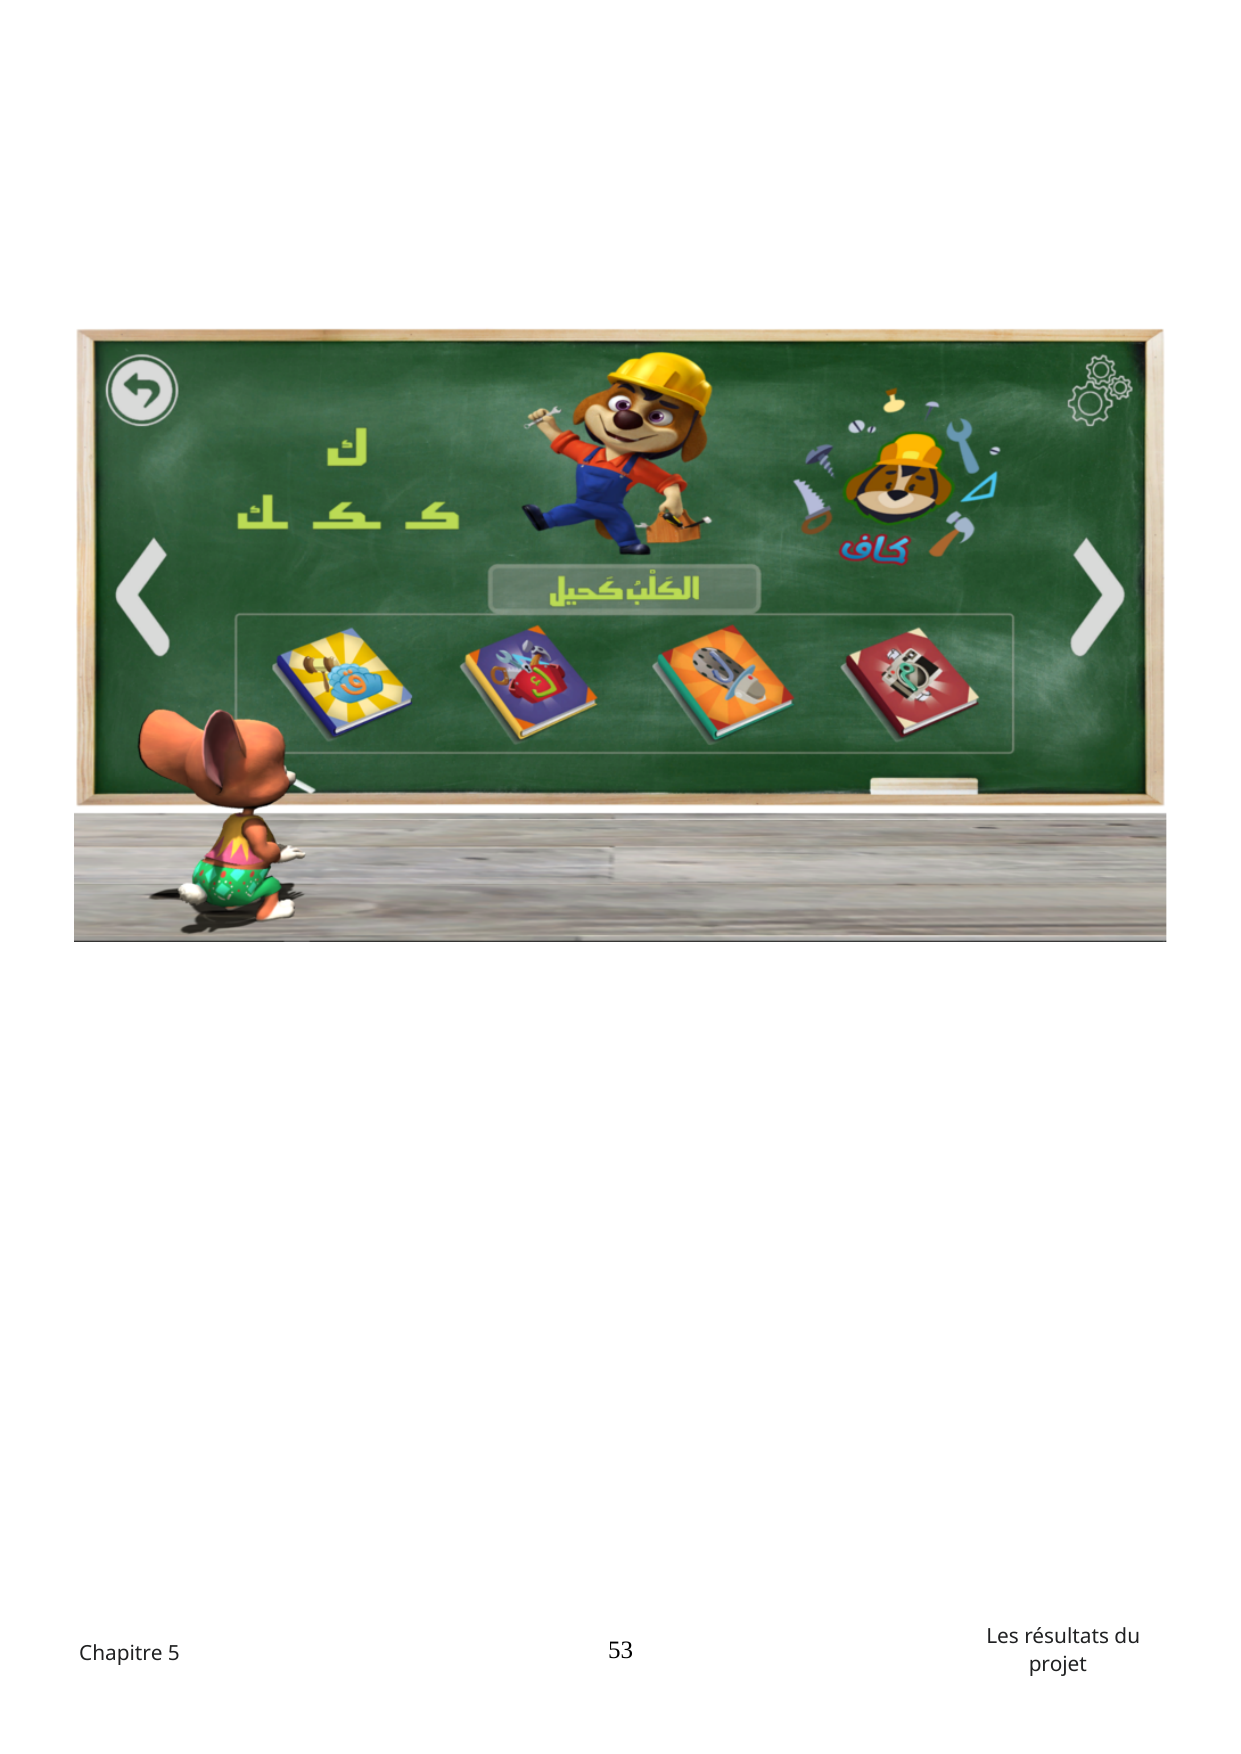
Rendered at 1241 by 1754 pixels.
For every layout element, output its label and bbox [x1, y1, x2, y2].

picture [74, 327, 1167, 942]
